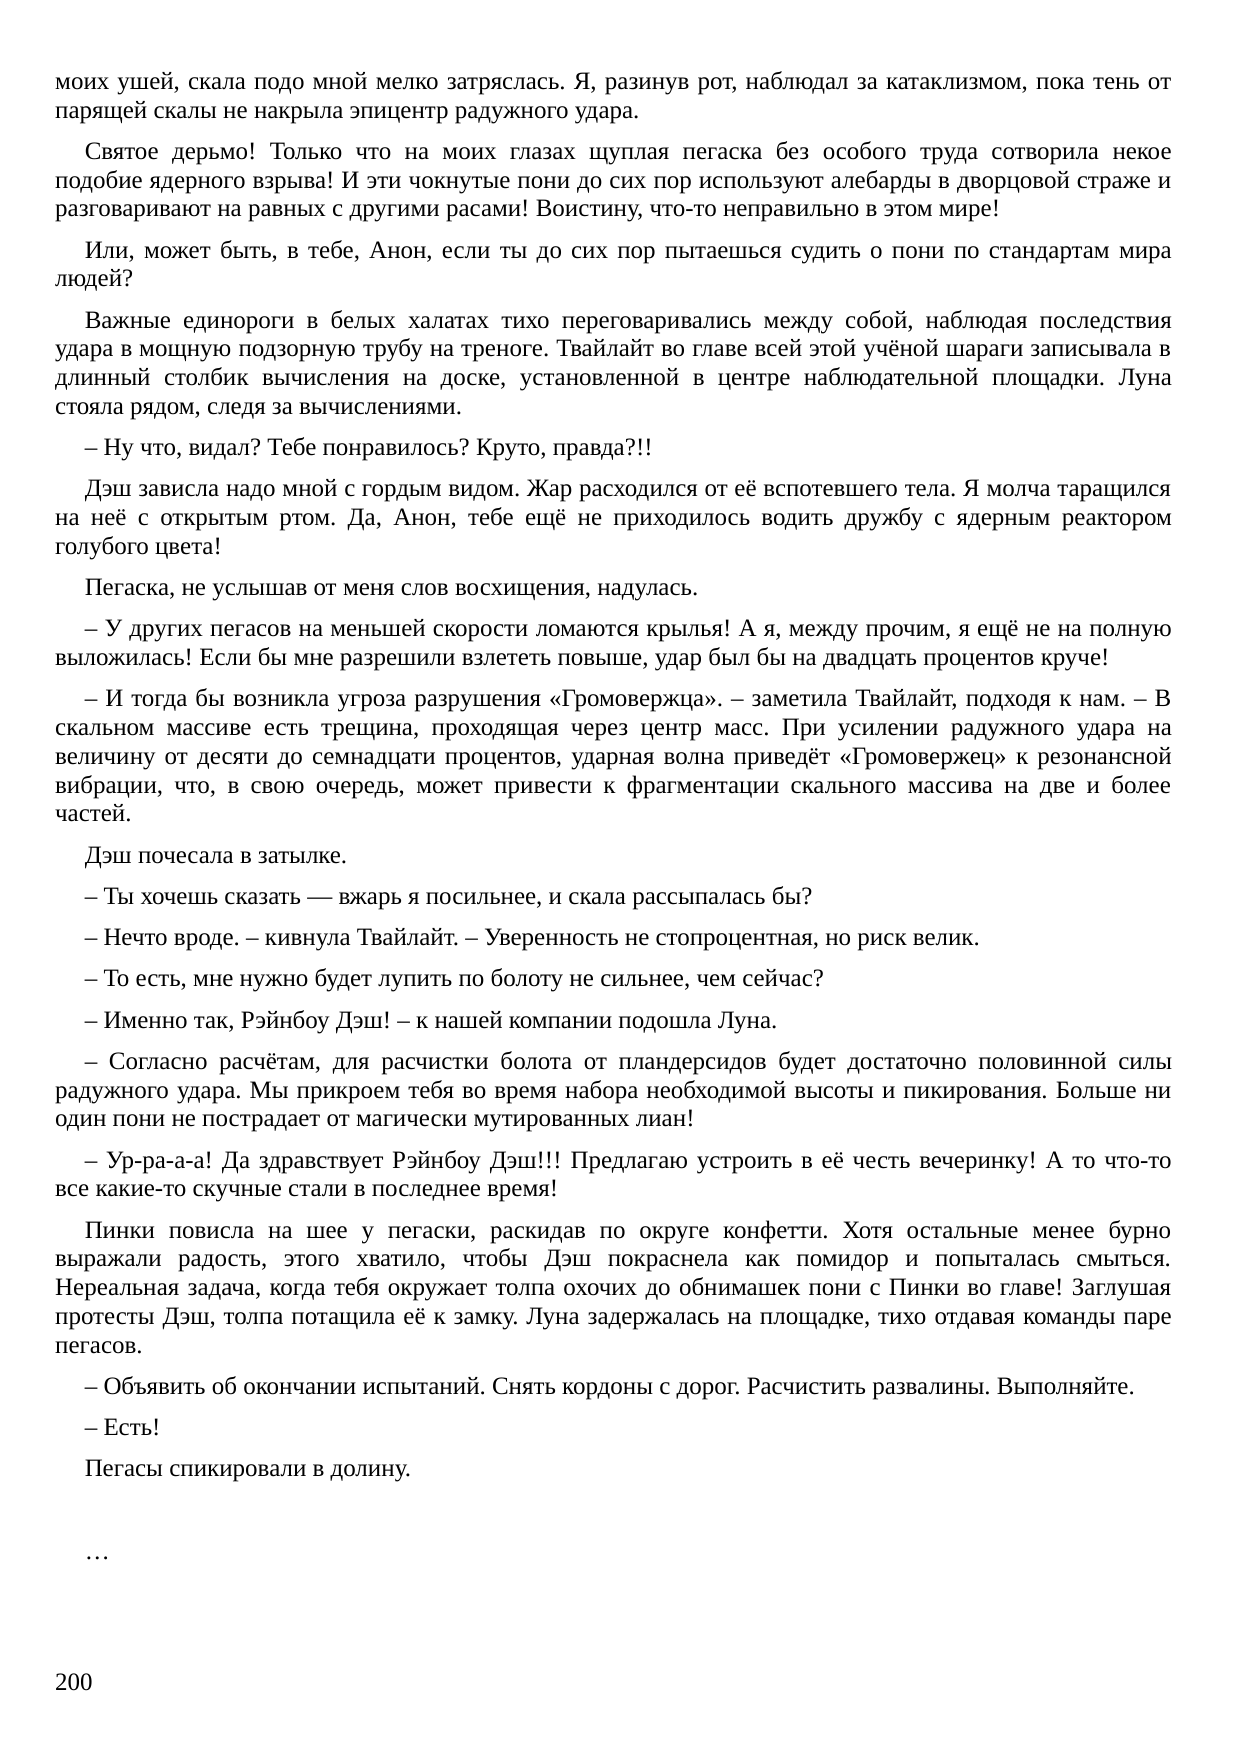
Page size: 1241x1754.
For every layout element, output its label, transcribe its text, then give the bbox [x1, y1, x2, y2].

text Дэш зависла надо мной с гордым видом. Жар расходился от её вспотевшего тела. Я молча таращился на неё с открытым ртом. Да, Анон, тебе ещё не приходилось водить дружбу с ядерным реактором голубого цвета! [55, 473, 1173, 560]
text Или, может быть, в тебе, Анон, если ты до сих пор пытаешься судить о пони по стандартам мира людей? [55, 235, 1173, 292]
text – То есть, мне нужно будет лупить по болоту не сильнее, чем сейчас? [55, 963, 1173, 992]
text – Нечто вроде. – кивнула Твайлайт. – Уверенность не стопроцентная, но риск велик. [55, 922, 1173, 951]
text – И тогда бы возникла угроза разрушения «Громовержца». – заметила Твайлайт, подходя к нам. – В скальном массиве есть трещина, проходящая через центр масс. При усилении радужного удара на величину от десяти до семнадцати процентов, ударная волна приведёт «Громовержец» к резонансной вибрации, что, в свою очередь, может привести к фрагментации скального массива на две и более частей. [55, 683, 1173, 827]
text Пинки повисла на шее у пегаски, раскидав по округе конфетти. Хотя остальные менее бурно выражали радость, этого хватило, чтобы Дэш покраснела как помидор и попыталась смыться. Нереальная задача, когда тебя окружает толпа охочих до обнимашек пони с Пинки во главе! Заглушая протесты Дэш, толпа потащила её к замку. Луна задержалась на площадке, тихо отдавая команды паре пегасов. [55, 1215, 1173, 1358]
text Пегаска, не услышав от меня слов восхищения, надулась. [55, 572, 1173, 601]
text – Есть! [55, 1412, 1173, 1441]
text Святое дерьмо! Только что на моих глазах щуплая пегаска без особого труда сотворила некое подобие ядерного взрыва! И эти чокнутые пони до сих пор используют алебарды в дворцовой страже и разговаривают на равных с другими расами! Воистину, что-то неправильно в этом мире! [55, 136, 1173, 222]
text – Ур-ра-а-а! Да здравствует Рэйнбоу Дэш!!! Предлагаю устроить в её честь вечеринку! А то что-то все какие-то скучные стали в последнее время! [55, 1145, 1173, 1202]
text – Согласно расчётам, для расчистки болота от пландерсидов будет достаточно половинной силы радужного удара. Мы прикроем тебя во время набора необходимой высоты и пикирования. Больше ни один пони не пострадает от магически мутированных лиан! [55, 1046, 1173, 1132]
text – Ну что, видал? Тебе понравилось? Круто, правда?!! [55, 432, 1173, 461]
text Важные единороги в белых халатах тихо переговаривались между собой, наблюдая последствия удара в мощную подзорную трубу на треноге. Твайлайт во главе всей этой учёной шараги записывала в длинный столбик вычисления на доске, установленной в центре наблюдательной площадки. Луна стояла рядом, следя за вычислениями. [55, 305, 1173, 420]
text – Именно так, Рэйнбоу Дэш! – к нашей компании подошла Луна. [55, 1005, 1173, 1033]
text … [55, 1536, 1173, 1565]
text – Ты хочешь сказать — вжарь я посильнее, и скала рассыпалась бы? [55, 881, 1173, 910]
text моих ушей, скала подо мной мелко затряслась. Я, разинув рот, наблюдал за катаклизмом, пока тень от парящей скалы не накрыла эпицентр радужного удара. [55, 66, 1173, 123]
text Дэш почесала в затылке. [55, 840, 1173, 868]
text – У других пегасов на меньшей скорости ломаются крылья! А я, между прочим, я ещё не на полную выложилась! Если бы мне разрешили взлететь повыше, удар был бы на двадцать процентов круче! [55, 613, 1173, 671]
text Пегасы спикировали в долину. [55, 1453, 1173, 1482]
text – Объявить об окончании испытаний. Снять кордоны с дорог. Расчистить развалины. Выполняйте. [55, 1371, 1173, 1400]
